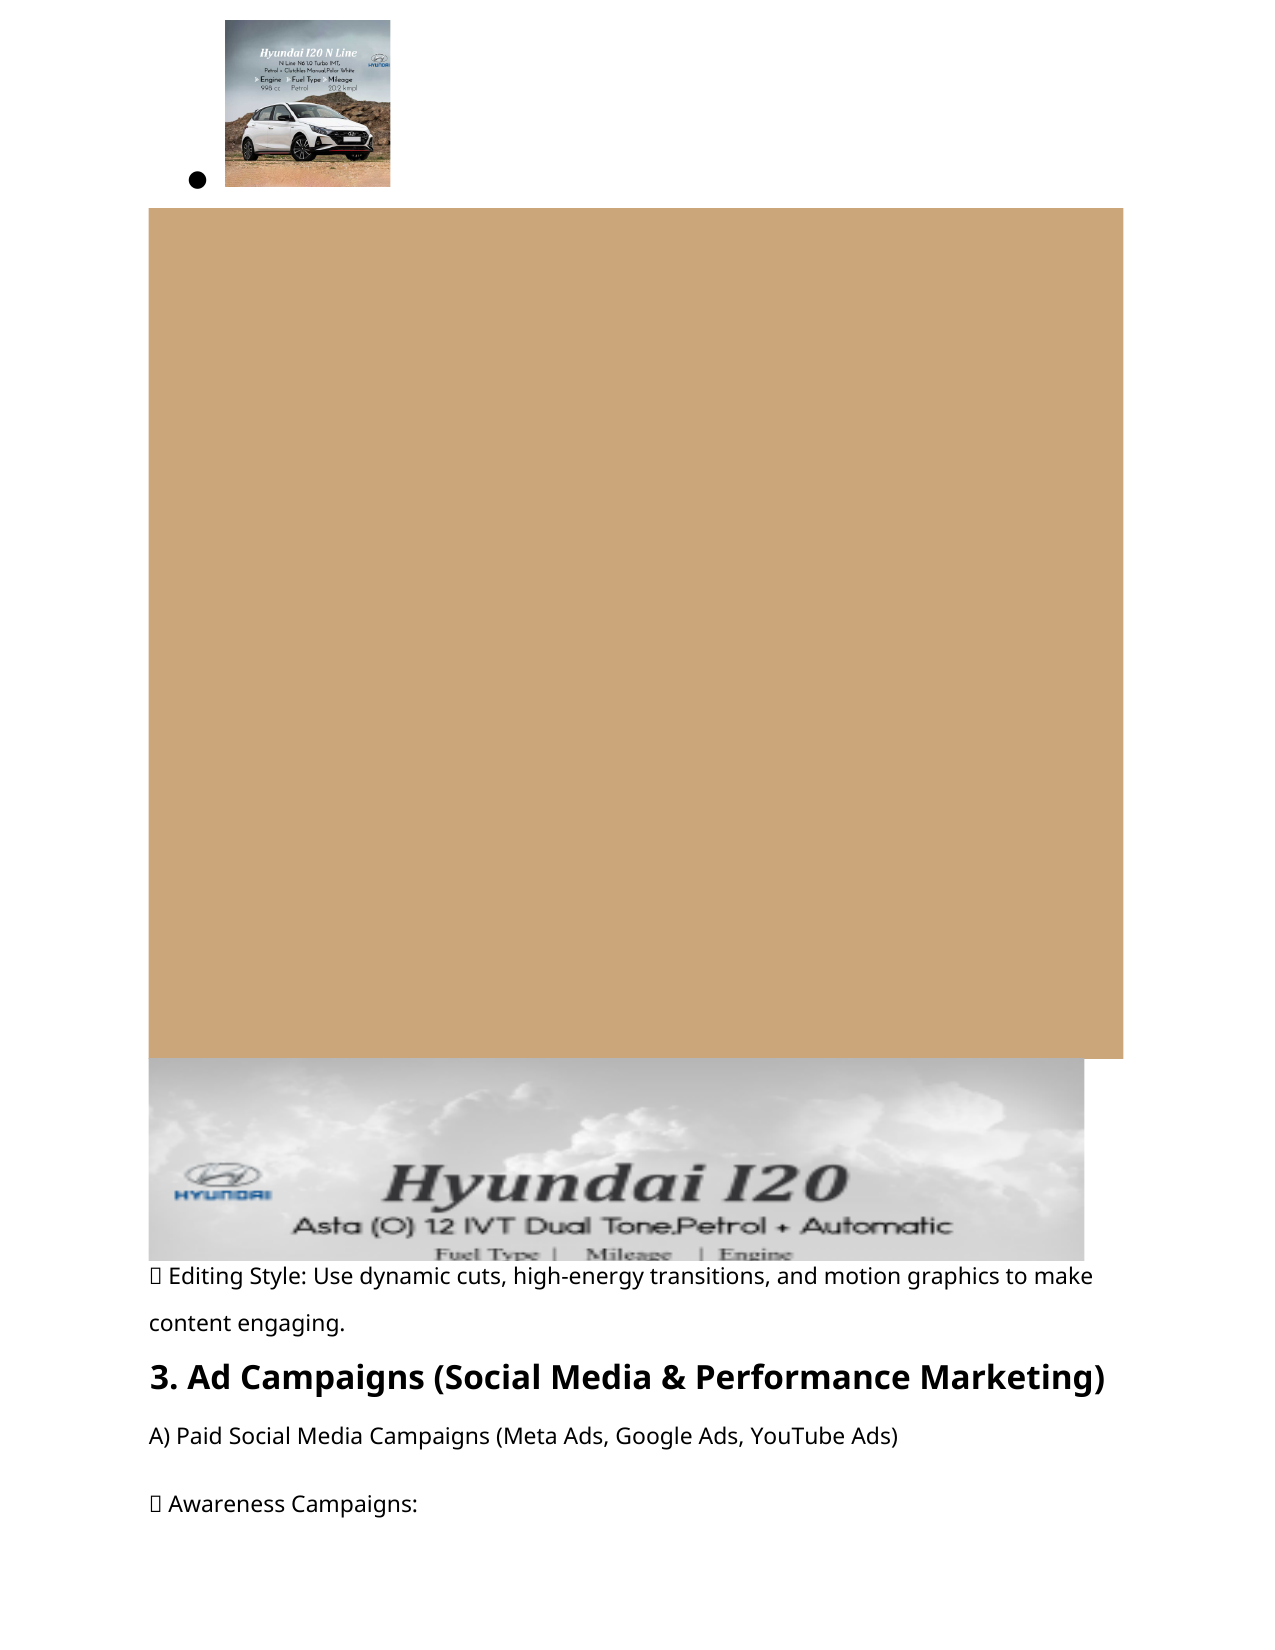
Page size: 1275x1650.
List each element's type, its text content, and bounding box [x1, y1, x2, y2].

text 📌 Editing Style: Use dynamic cuts, high-energy transitions, and motion graphics to make content engaging. [148, 1260, 1125, 1338]
subtitle 3. Ad Campaigns (Social Media & Performance Marketing) [150, 1354, 1125, 1399]
picture [148, 208, 1124, 1261]
text A) Paid Social Media Campaigns (Meta Ads, Google Ads, YouTube Ads) [148, 1420, 1125, 1451]
picture [225, 20, 391, 187]
text ✅ Awareness Campaigns: [148, 1488, 1125, 1519]
